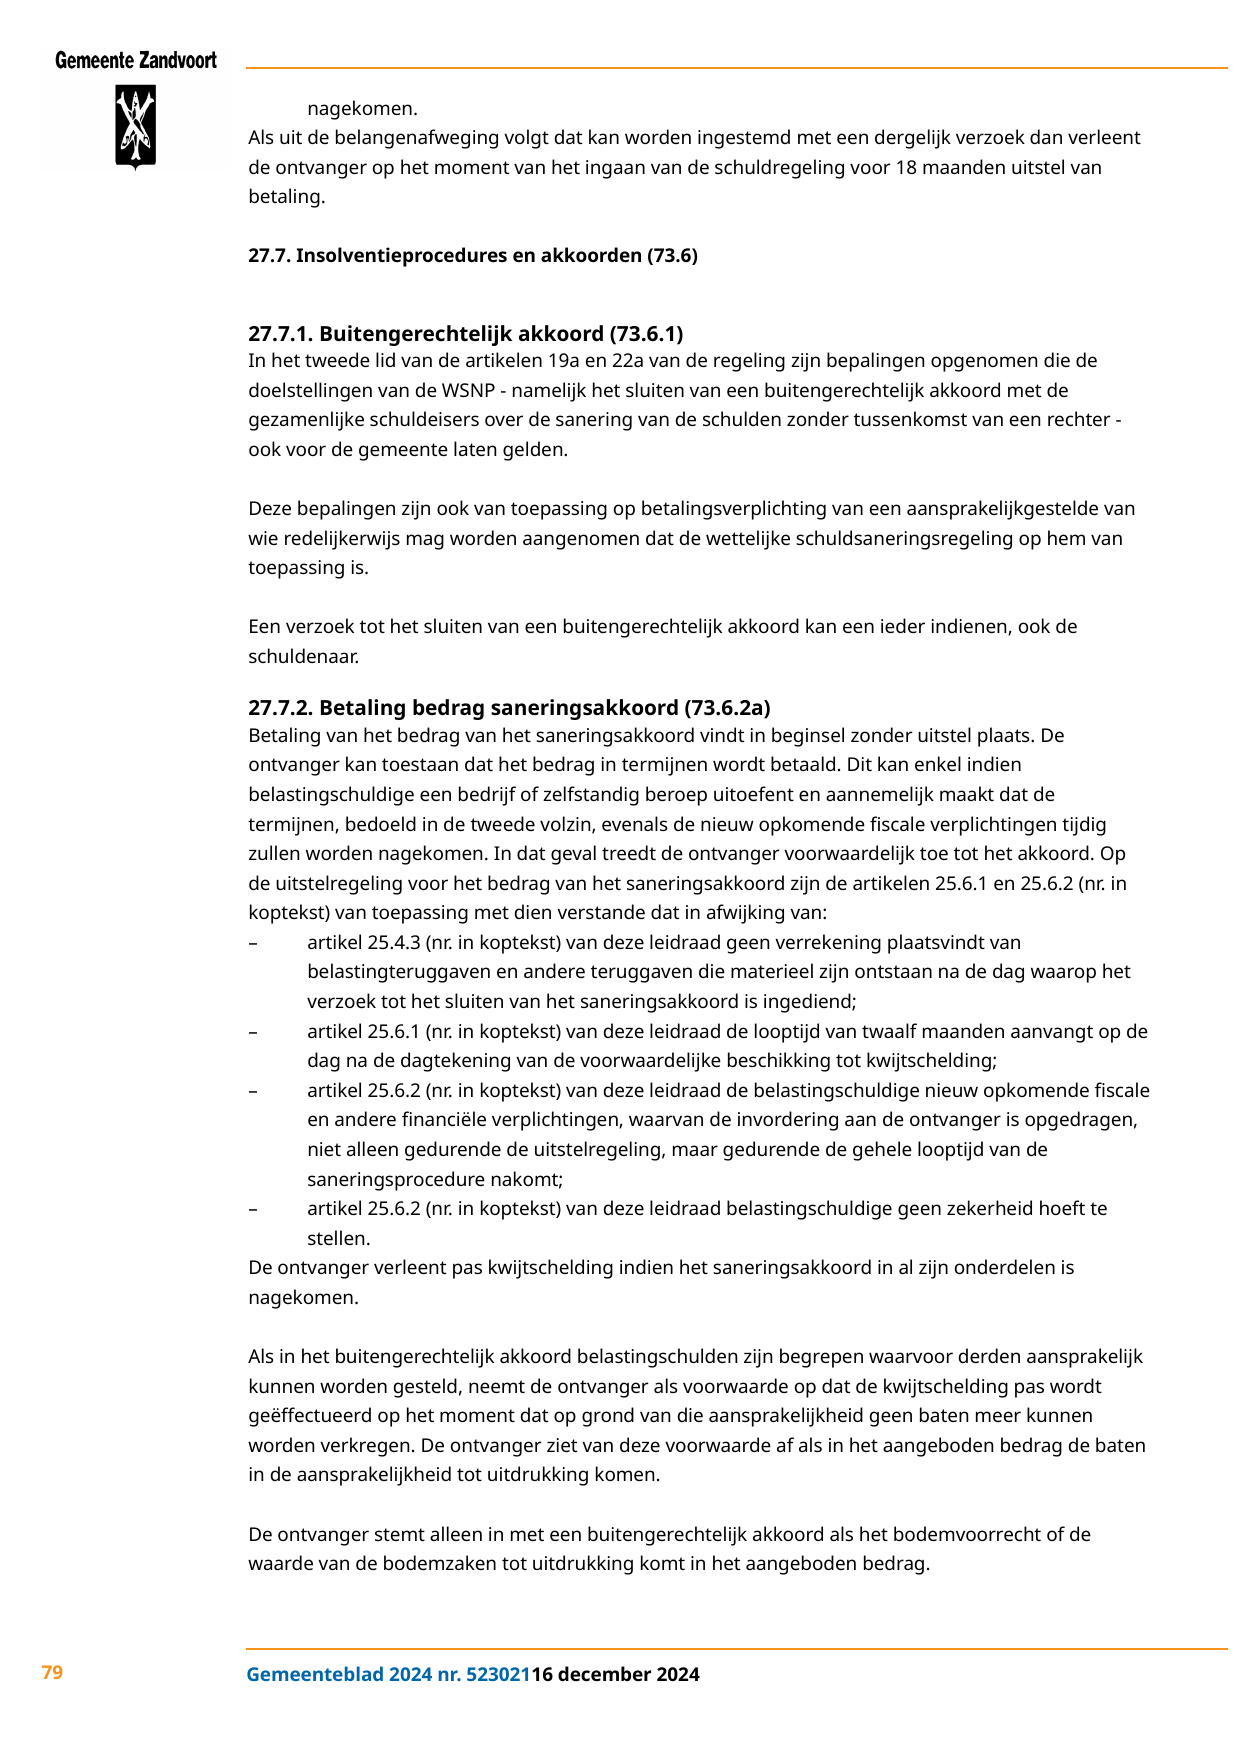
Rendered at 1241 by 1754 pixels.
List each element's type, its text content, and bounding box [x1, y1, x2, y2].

list artikel 25.6.2 (nr. in koptekst) van deze leidraad de belastingschuldige nieuw opkomende fiscale en andere financiële verplichtingen, waarvan de invordering aan de ontvanger is opgedragen, niet alleen gedurende de uitstelregeling, maar gedurende de gehele looptijd van de saneringsprocedure nakomt; [248, 1077, 1152, 1191]
list artikel 25.4.3 (nr. in koptekst) van deze leidraad geen verrekening plaatsvindt van belastingteruggaven en andere teruggaven die materieel zijn ontstaan na de dag waarop het verzoek tot het sluiten van het saneringsakkoord is ingediend; [248, 929, 1152, 1014]
text 27.7. Insolventieprocedures en akkoorden (73.6) [248, 243, 1152, 268]
text Als uit de belangenafweging volgt dat kan worden ingestemd met een dergelijk verzoek dan verleent de ontvanger op het moment van het ingaan van de schuldregeling voor 18 maanden uitstel van betaling. [248, 124, 1152, 209]
text De ontvanger verleent pas kwijtschelding indien het saneringsakkoord in al zijn onderdelen is nagekomen. [248, 1254, 1152, 1310]
list nagekomen. [248, 95, 1152, 121]
text Deze bepalingen zijn ook van toepassing op betalingsverplichting van een aansprakelijkgestelde van wie redelijkerwijs mag worden aangenomen dat de wettelijke schuldsaneringsregeling op hem van toepassing is. [248, 495, 1152, 580]
list artikel 25.6.2 (nr. in koptekst) van deze leidraad belastingschuldige geen zekerheid hoeft te stellen. [248, 1195, 1152, 1251]
text Een verzoek tot het sluiten van een buitengerechtelijk akkoord kan een ieder indienen, ook de schuldenaar. [248, 613, 1152, 669]
picture [41, 47, 231, 172]
text Betaling van het bedrag van het saneringsakkoord vindt in beginsel zonder uitstel plaats. De ontvanger kan toestaan dat het bedrag in termijnen wordt betaald. Dit kan enkel indien belastingschuldige een bedrijf of zelfstandig beroep uitoefent en aannemelijk maakt dat de termijnen, bedoeld in de tweede volzin, evenals de nieuw opkomende fiscale verplichtingen tijdig zullen worden nagekomen. In dat geval treedt de ontvanger voorwaardelijk toe tot het akkoord. Op de uitstelregeling voor het bedrag van het saneringsakkoord zijn de artikelen 25.6.1 en 25.6.2 (nr. in koptekst) van toepassing met dien verstande dat in afwijking van: [248, 722, 1152, 925]
text De ontvanger stemt alleen in met een buitengerechtelijk akkoord als het bodemvoorrecht of de waarde van de bodemzaken tot uitdrukking komt in het aangeboden bedrag. [248, 1521, 1152, 1576]
text 27.7.2. Betaling bedrag saneringsakkoord (73.6.2a) [248, 693, 1152, 722]
text 27.7.1. Buitengerechtelijk akkoord (73.6.1) [248, 319, 1152, 347]
text In het tweede lid van de artikelen 19a en 22a van de regeling zijn bepalingen opgenomen die de doelstellingen van de WSNP - namelijk het sluiten van een buitengerechtelijk akkoord met de gezamenlijke schuldeisers over de sanering van de schulden zonder tussenkomst van een rechter - ook voor de gemeente laten gelden. [248, 347, 1152, 462]
text Als in het buitengerechtelijk akkoord belastingschulden zijn begrepen waarvoor derden aansprakelijk kunnen worden gesteld, neemt de ontvanger als voorwaarde op dat de kwijtschelding pas wordt geëffectueerd op het moment dat op grond van die aansprakelijkheid geen baten meer kunnen worden verkregen. De ontvanger ziet van deze voorwaarde af als in het aangeboden bedrag de baten in de aansprakelijkheid tot uitdrukking komen. [248, 1343, 1152, 1487]
list artikel 25.6.1 (nr. in koptekst) van deze leidraad de looptijd van twaalf maanden aanvangt op de dag na de dagtekening van de voorwaardelijke beschikking tot kwijtschelding; [248, 1018, 1152, 1073]
